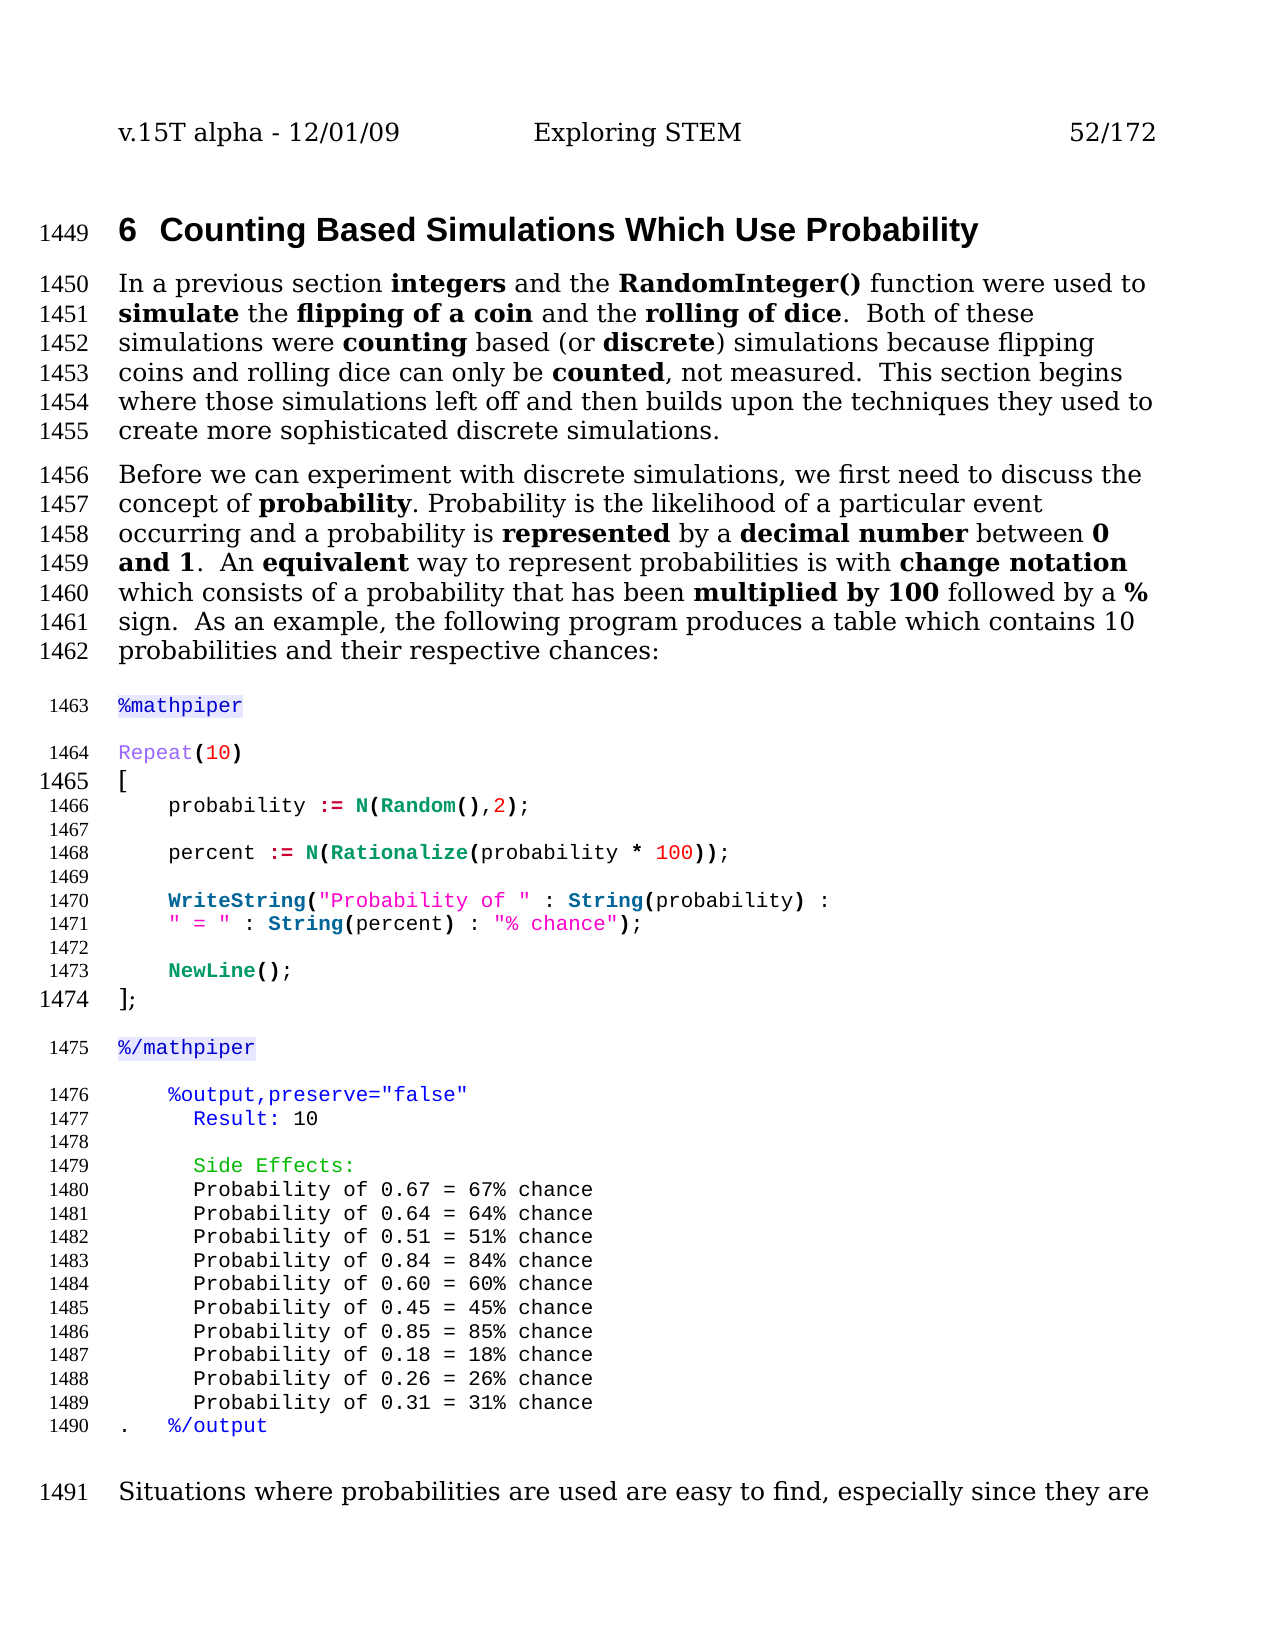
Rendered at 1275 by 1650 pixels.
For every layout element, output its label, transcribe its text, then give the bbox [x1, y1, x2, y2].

text [ [118, 766, 1157, 795]
text probability := N(Random(),2); [118, 795, 1157, 819]
text Probability of 0.51 = 51% chance [118, 1226, 1157, 1250]
text Probability of 0.31 = 31% chance [118, 1392, 1157, 1415]
text Repeat(10) [118, 742, 1157, 766]
text Probability of 0.67 = 67% chance [118, 1179, 1157, 1202]
text Situations where probabilities are used are easy to find, especially since they are [118, 1477, 1157, 1507]
text Probability of 0.18 = 18% chance [118, 1344, 1157, 1368]
text Side Effects: [118, 1155, 1157, 1179]
text " = " : String(percent) : "% chance"); [118, 913, 1157, 937]
text WriteString("Probability of " : String(probability) : [118, 889, 1157, 913]
text ]; [118, 984, 1157, 1013]
text . %/output [118, 1415, 1157, 1439]
subtitle Counting Based Simulations Which Use Probability [118, 210, 1157, 248]
text Before we can experiment with discrete simulations, we first need to discuss the concept of probability. Probability is the likelihood of a particular event occurring and a probability is represented by a decimal number between 0 and 1. An equivalent way to represent probabilities is with change notation which consists of a probability that has been multiplied by 100 followed by a % sign. As an example, the following program produces a table which contains 10 probabilities and their respective chances: [118, 460, 1157, 665]
text In a previous section integers and the RandomInteger() function were used to simulate the flipping of a coin and the rolling of dice. Both of these simulations were counting based (or discrete) simulations because flipping coins and rolling dice can only be counted, not measured. This section begins where those simulations left off and then builds upon the techniques they used to create more sophisticated discrete simulations. [118, 269, 1157, 445]
text percent := N(Rationalize(probability * 100)); [118, 842, 1157, 866]
text Probability of 0.26 = 26% chance [118, 1368, 1157, 1392]
text Probability of 0.60 = 60% chance [118, 1273, 1157, 1297]
text Result: 10 [118, 1108, 1157, 1132]
text Probability of 0.45 = 45% chance [118, 1297, 1157, 1321]
text NewLine(); [118, 961, 1157, 984]
text %output,preserve="false" [118, 1084, 1157, 1108]
text Probability of 0.85 = 85% chance [118, 1321, 1157, 1344]
text %mathpiper [118, 695, 1157, 718]
text Probability of 0.64 = 64% chance [118, 1202, 1157, 1226]
text Probability of 0.84 = 84% chance [118, 1250, 1157, 1273]
text %/mathpiper [118, 1037, 1157, 1061]
